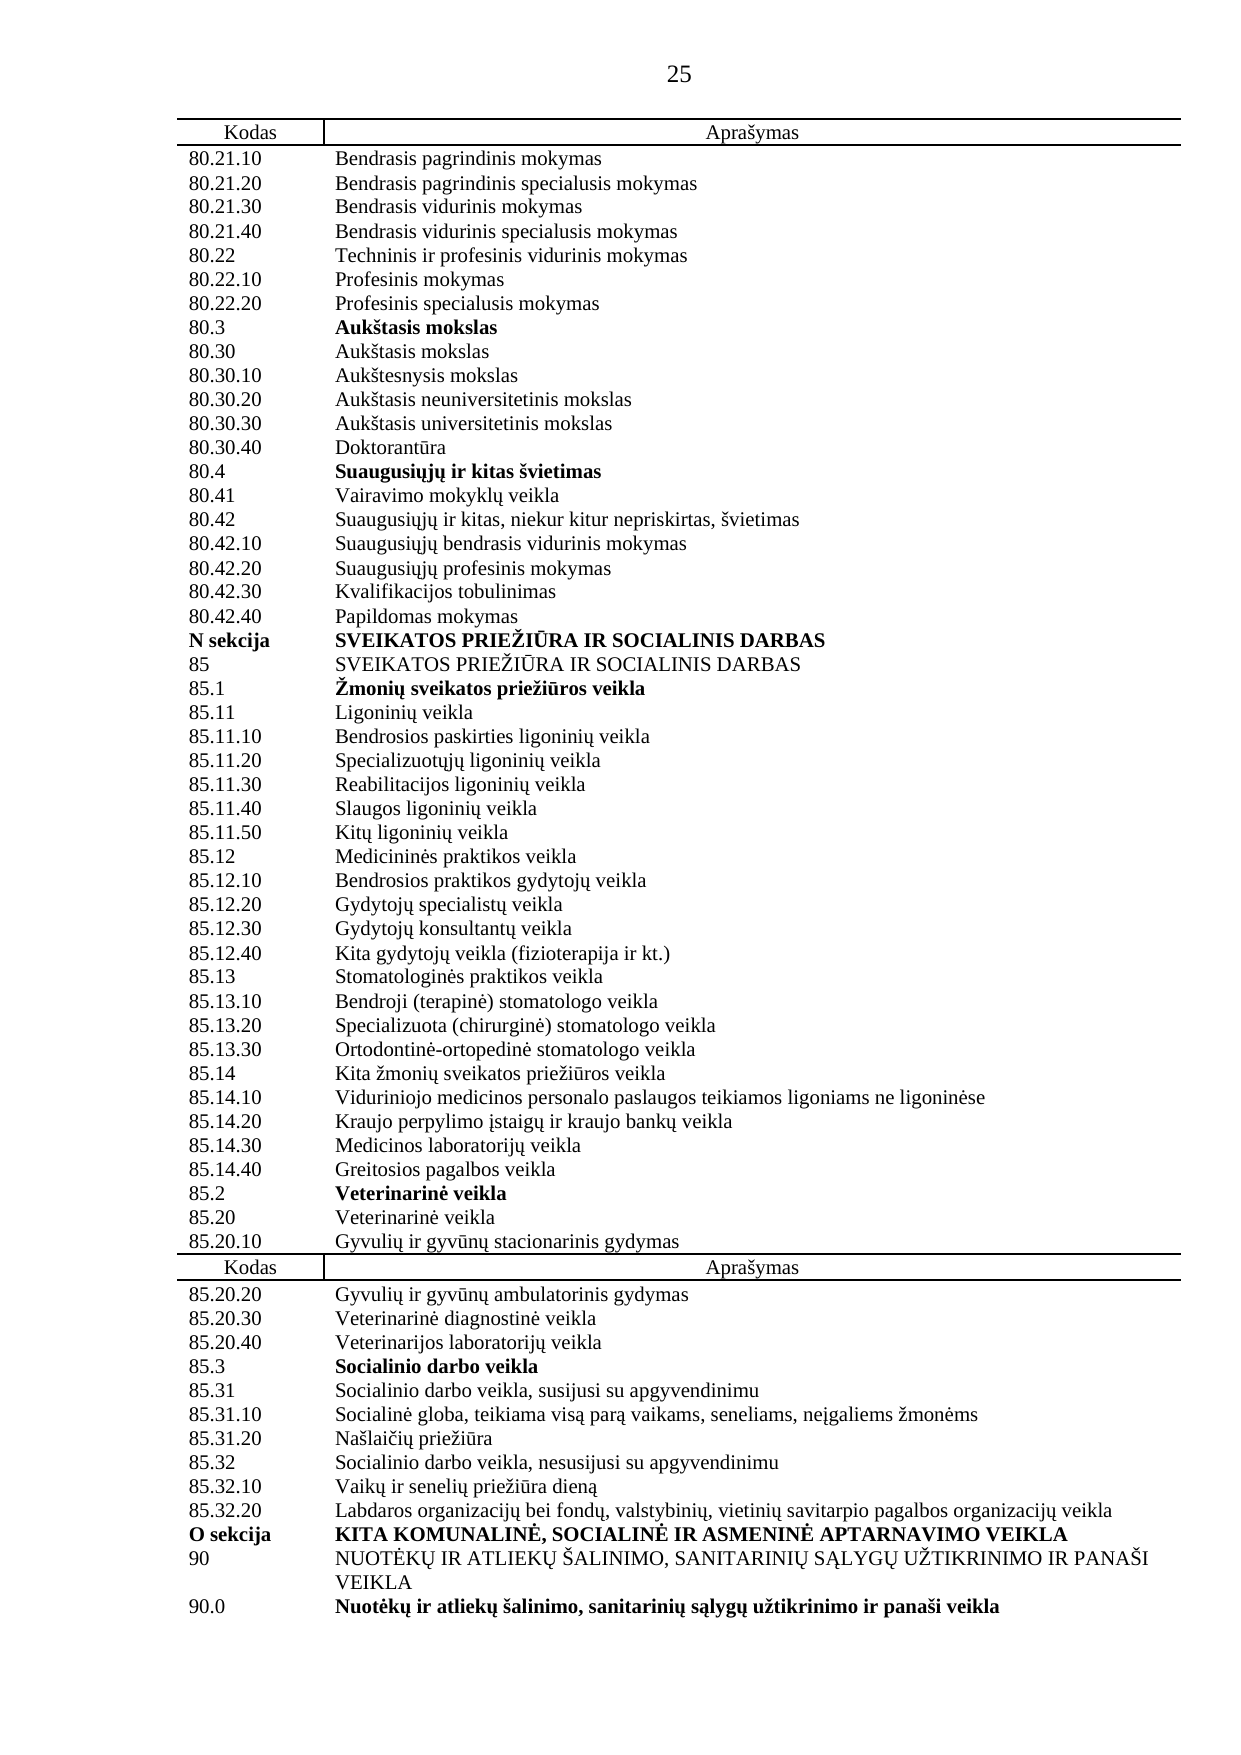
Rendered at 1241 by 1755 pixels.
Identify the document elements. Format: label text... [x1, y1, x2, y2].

table_cell Veterinarinė diagnostinė veikla [324, 1306, 1181, 1329]
table_cell Reabilitacijos ligoninių veikla [324, 772, 1181, 796]
table_cell 85.11.10 [177, 724, 323, 748]
table_cell Suaugusiųjų profesinis mokymas [324, 555, 1181, 579]
table_cell Socialinio darbo veikla, susijusi su apgyvendinimu [324, 1378, 1181, 1402]
table_cell 85.12.40 [177, 940, 323, 964]
table_cell NUOTĖKŲ IR ATLIEKŲ ŠALINIMO, SANITARINIŲ SĄLYGŲ UŽTIKRINIMO IR PANAŠI VEIKLA [324, 1546, 1181, 1594]
table_cell Profesinis specialusis mokymas [324, 291, 1181, 315]
table_cell Žmonių sveikatos priežiūros veikla [324, 676, 1181, 700]
table_cell Kvalifikacijos tobulinimas [324, 580, 1181, 603]
table_cell 80.30.40 [177, 435, 323, 459]
table_cell 80.30 [177, 339, 323, 363]
table_cell 85.20.40 [177, 1330, 323, 1354]
table_cell 85.2 [177, 1181, 323, 1205]
table_cell Aprašymas [325, 120, 1181, 144]
table_cell 85.14 [177, 1061, 323, 1085]
table_cell Vaikų ir senelių priežiūra dieną [324, 1474, 1181, 1498]
table_cell 85.20.30 [177, 1306, 323, 1329]
table_cell 80.30.30 [177, 411, 323, 435]
table_cell Labdaros organizacijų bei fondų, valstybinių, vietinių savitarpio pagalbos organizacijų veikla [324, 1498, 1181, 1522]
table_cell Nuotėkų ir atliekų šalinimo, sanitarinių sąlygų užtikrinimo ir panaši veikla [324, 1594, 1181, 1618]
table_cell Kitų ligoninių veikla [324, 820, 1181, 844]
table_cell Aukštesnysis mokslas [324, 363, 1181, 387]
table_cell 90 [177, 1546, 323, 1594]
table_cell 85.13 [177, 965, 323, 988]
table_cell 85.31 [177, 1378, 323, 1402]
table_cell Bendrasis vidurinis specialusis mokymas [324, 219, 1181, 243]
table_cell Suaugusiųjų bendrasis vidurinis mokymas [324, 531, 1181, 555]
table_cell Gyvulių ir gyvūnų stacionarinis gydymas [324, 1229, 1181, 1253]
table_cell Bendroji (terapinė) stomatologo veikla [324, 989, 1181, 1013]
table_cell 85.14.20 [177, 1109, 323, 1133]
table_cell Aukštasis universitetinis mokslas [324, 411, 1181, 435]
table_cell 85.32.20 [177, 1498, 323, 1522]
table_cell 80.30.10 [177, 363, 323, 387]
table_cell 80.21.10 [177, 146, 323, 170]
table_cell 85.32 [177, 1450, 323, 1474]
table_cell Medicinos laboratorijų veikla [324, 1133, 1181, 1157]
table_cell 85.12.10 [177, 868, 323, 892]
table_cell 80.30.20 [177, 387, 323, 411]
table_cell Socialinė globa, teikiama visą parą vaikams, seneliams, neįgaliems žmonėms [324, 1402, 1181, 1426]
table_cell 80.4 [177, 459, 323, 483]
table_cell Socialinio darbo veikla, nesusijusi su apgyvendinimu [324, 1450, 1181, 1474]
table_cell Suaugusiųjų ir kitas švietimas [324, 459, 1181, 483]
table_cell Veterinarinė veikla [324, 1181, 1181, 1205]
table_cell Socialinio darbo veikla [324, 1354, 1181, 1378]
table_cell Gydytojų specialistų veikla [324, 892, 1181, 916]
table_cell Kita gydytojų veikla (fizioterapija ir kt.) [324, 940, 1181, 964]
table_cell 85.14.30 [177, 1133, 323, 1157]
table_cell Bendrosios praktikos gydytojų veikla [324, 868, 1181, 892]
table_cell 85.20.20 [177, 1281, 323, 1306]
table_cell 85.11.20 [177, 748, 323, 772]
table_cell Specializuotųjų ligoninių veikla [324, 748, 1181, 772]
table_cell 85.14.40 [177, 1157, 323, 1181]
table_cell Kraujo perpylimo įstaigų ir kraujo bankų veikla [324, 1109, 1181, 1133]
table_cell Ortodontinė-ortopedinė stomatologo veikla [324, 1037, 1181, 1061]
table_cell Veterinarinė veikla [324, 1205, 1181, 1229]
table_cell 80.42 [177, 507, 323, 531]
table_cell 80.22.10 [177, 267, 323, 291]
table_cell Bendrasis vidurinis mokymas [324, 195, 1181, 218]
table_cell KITA KOMUNALINĖ, SOCIALINĖ IR ASMENINĖ APTARNAVIMO VEIKLA [324, 1522, 1181, 1546]
table_cell SVEIKATOS PRIEŽIŪRA IR SOCIALINIS DARBAS [324, 628, 1181, 652]
table_cell Kodas [177, 1255, 323, 1279]
table_cell Profesinis mokymas [324, 267, 1181, 291]
table_cell 80.21.40 [177, 219, 323, 243]
table_cell Bendrasis pagrindinis specialusis mokymas [324, 170, 1181, 194]
table_cell 85.20 [177, 1205, 323, 1229]
table_cell Specializuota (chirurginė) stomatologo veikla [324, 1013, 1181, 1037]
table_cell O sekcija [177, 1522, 323, 1546]
table_cell Veterinarijos laboratorijų veikla [324, 1330, 1181, 1354]
table_cell 85.32.10 [177, 1474, 323, 1498]
table_cell Greitosios pagalbos veikla [324, 1157, 1181, 1181]
table_cell 80.22.20 [177, 291, 323, 315]
table_cell 85.13.30 [177, 1037, 323, 1061]
table_cell 85.13.20 [177, 1013, 323, 1037]
table_cell N sekcija [177, 628, 323, 652]
table_cell 85.12.30 [177, 916, 323, 940]
table_cell Našlaičių priežiūra [324, 1426, 1181, 1450]
table_cell 80.42.20 [177, 555, 323, 579]
table_cell 85.1 [177, 676, 323, 700]
table_cell 85.31.10 [177, 1402, 323, 1426]
table_cell 80.42.30 [177, 580, 323, 603]
table_cell 85.14.10 [177, 1085, 323, 1109]
table_cell SVEIKATOS PRIEŽIŪRA IR SOCIALINIS DARBAS [324, 652, 1181, 676]
table_cell 85.11.40 [177, 796, 323, 820]
table_cell 80.3 [177, 315, 323, 339]
table_cell 80.21.30 [177, 195, 323, 218]
table_cell 85.3 [177, 1354, 323, 1378]
table_cell Aukštasis mokslas [324, 315, 1181, 339]
table_cell 80.41 [177, 483, 323, 507]
table_cell Viduriniojo medicinos personalo paslaugos teikiamos ligoniams ne ligoninėse [324, 1085, 1181, 1109]
table_cell 85.31.20 [177, 1426, 323, 1450]
table_cell 85.12.20 [177, 892, 323, 916]
table_cell 85.11.30 [177, 772, 323, 796]
table_cell 80.22 [177, 243, 323, 267]
table_cell 90.0 [177, 1594, 323, 1618]
table_cell Bendrasis pagrindinis mokymas [324, 146, 1181, 170]
table_cell 80.42.10 [177, 531, 323, 555]
table_cell Stomatologinės praktikos veikla [324, 965, 1181, 988]
table_cell 85.12 [177, 844, 323, 868]
table_cell Ligoninių veikla [324, 700, 1181, 724]
table_cell 85.11 [177, 700, 323, 724]
table_cell Doktorantūra [324, 435, 1181, 459]
table_cell Suaugusiųjų ir kitas, niekur kitur nepriskirtas, švietimas [324, 507, 1181, 531]
table_cell Aprašymas [325, 1255, 1181, 1279]
table_cell 85.13.10 [177, 989, 323, 1013]
table_cell Vairavimo mokyklų veikla [324, 483, 1181, 507]
table_cell Aukštasis mokslas [324, 339, 1181, 363]
table_cell 85 [177, 652, 323, 676]
table_cell 80.42.40 [177, 604, 323, 628]
table_cell Gyvulių ir gyvūnų ambulatorinis gydymas [324, 1281, 1181, 1306]
table_cell 85.11.50 [177, 820, 323, 844]
table_cell 85.20.10 [177, 1229, 323, 1253]
table_cell Medicininės praktikos veikla [324, 844, 1181, 868]
table_cell Gydytojų konsultantų veikla [324, 916, 1181, 940]
table_cell Techninis ir profesinis vidurinis mokymas [324, 243, 1181, 267]
table_cell Kodas [177, 120, 323, 144]
table_cell Slaugos ligoninių veikla [324, 796, 1181, 820]
table_cell Aukštasis neuniversitetinis mokslas [324, 387, 1181, 411]
table_cell 80.21.20 [177, 170, 323, 194]
table_cell Bendrosios paskirties ligoninių veikla [324, 724, 1181, 748]
table_cell Papildomas mokymas [324, 604, 1181, 628]
table_cell Kita žmonių sveikatos priežiūros veikla [324, 1061, 1181, 1085]
